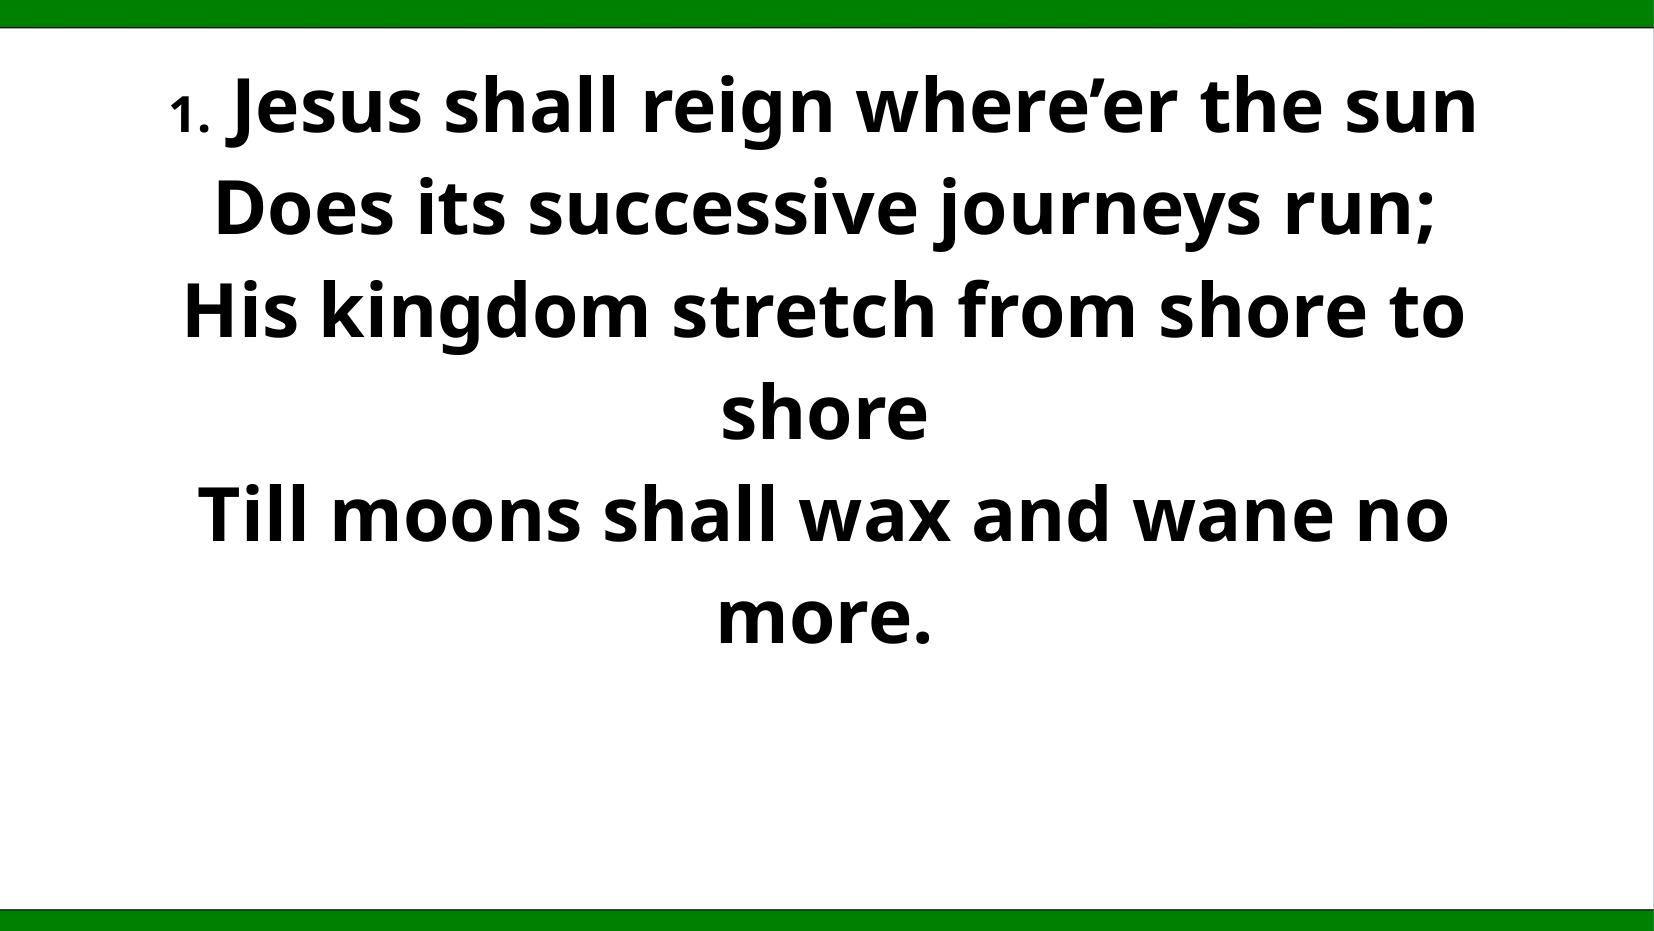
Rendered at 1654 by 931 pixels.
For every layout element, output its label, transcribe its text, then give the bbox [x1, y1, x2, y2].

text_box 1. Jesus shall reign where’er the sun Does its successive journeys run; His kingdom stretch from shore to shore Till moons shall wax and wane no more. [90, 45, 1561, 460]
picture [0, 0, 1654, 931]
